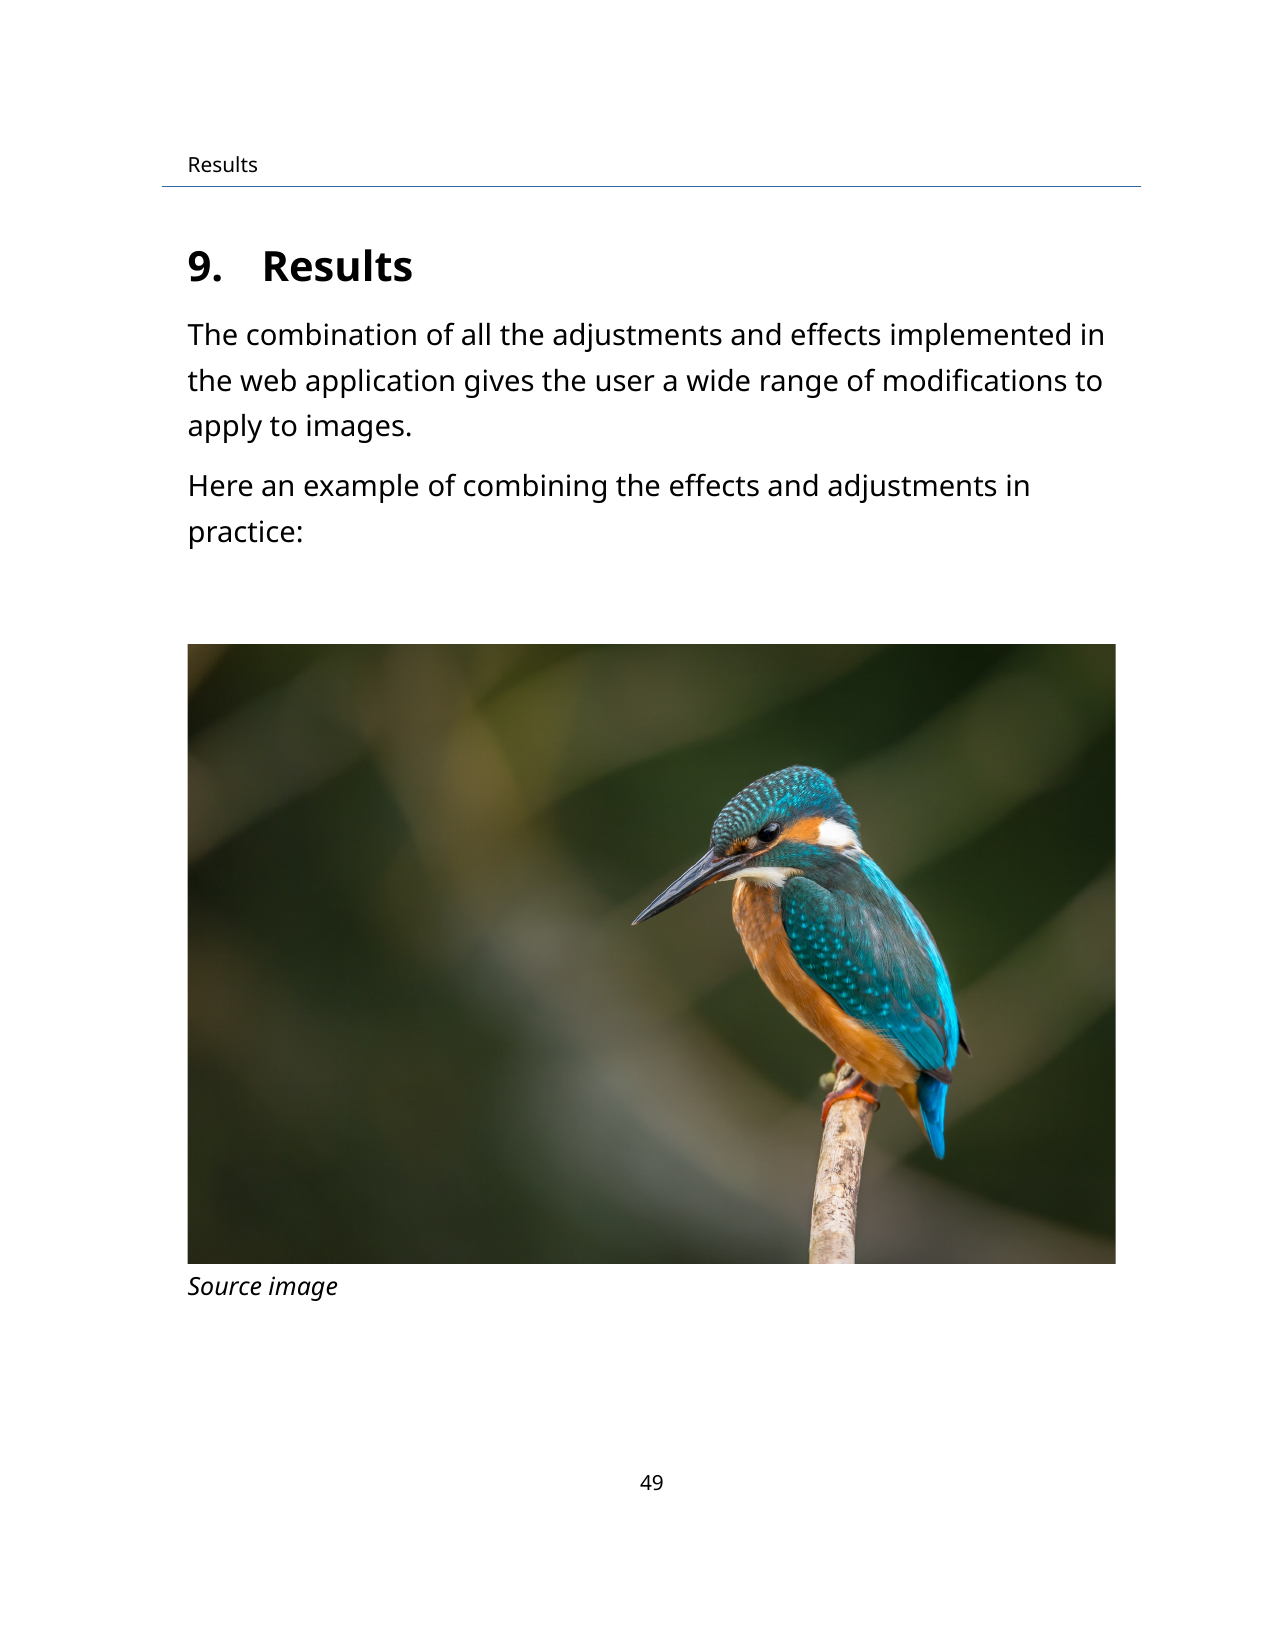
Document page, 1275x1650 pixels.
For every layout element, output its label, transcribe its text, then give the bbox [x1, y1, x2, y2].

subtitle Results [187, 236, 1116, 293]
picture [187, 644, 1116, 1264]
text The combination of all the adjustments and effects implemented in the web application gives the user a wide range of modifications to apply to images. [187, 314, 1116, 445]
text Here an example of combining the effects and adjustments in practice: [187, 466, 1116, 551]
text Source image [187, 1264, 1116, 1303]
